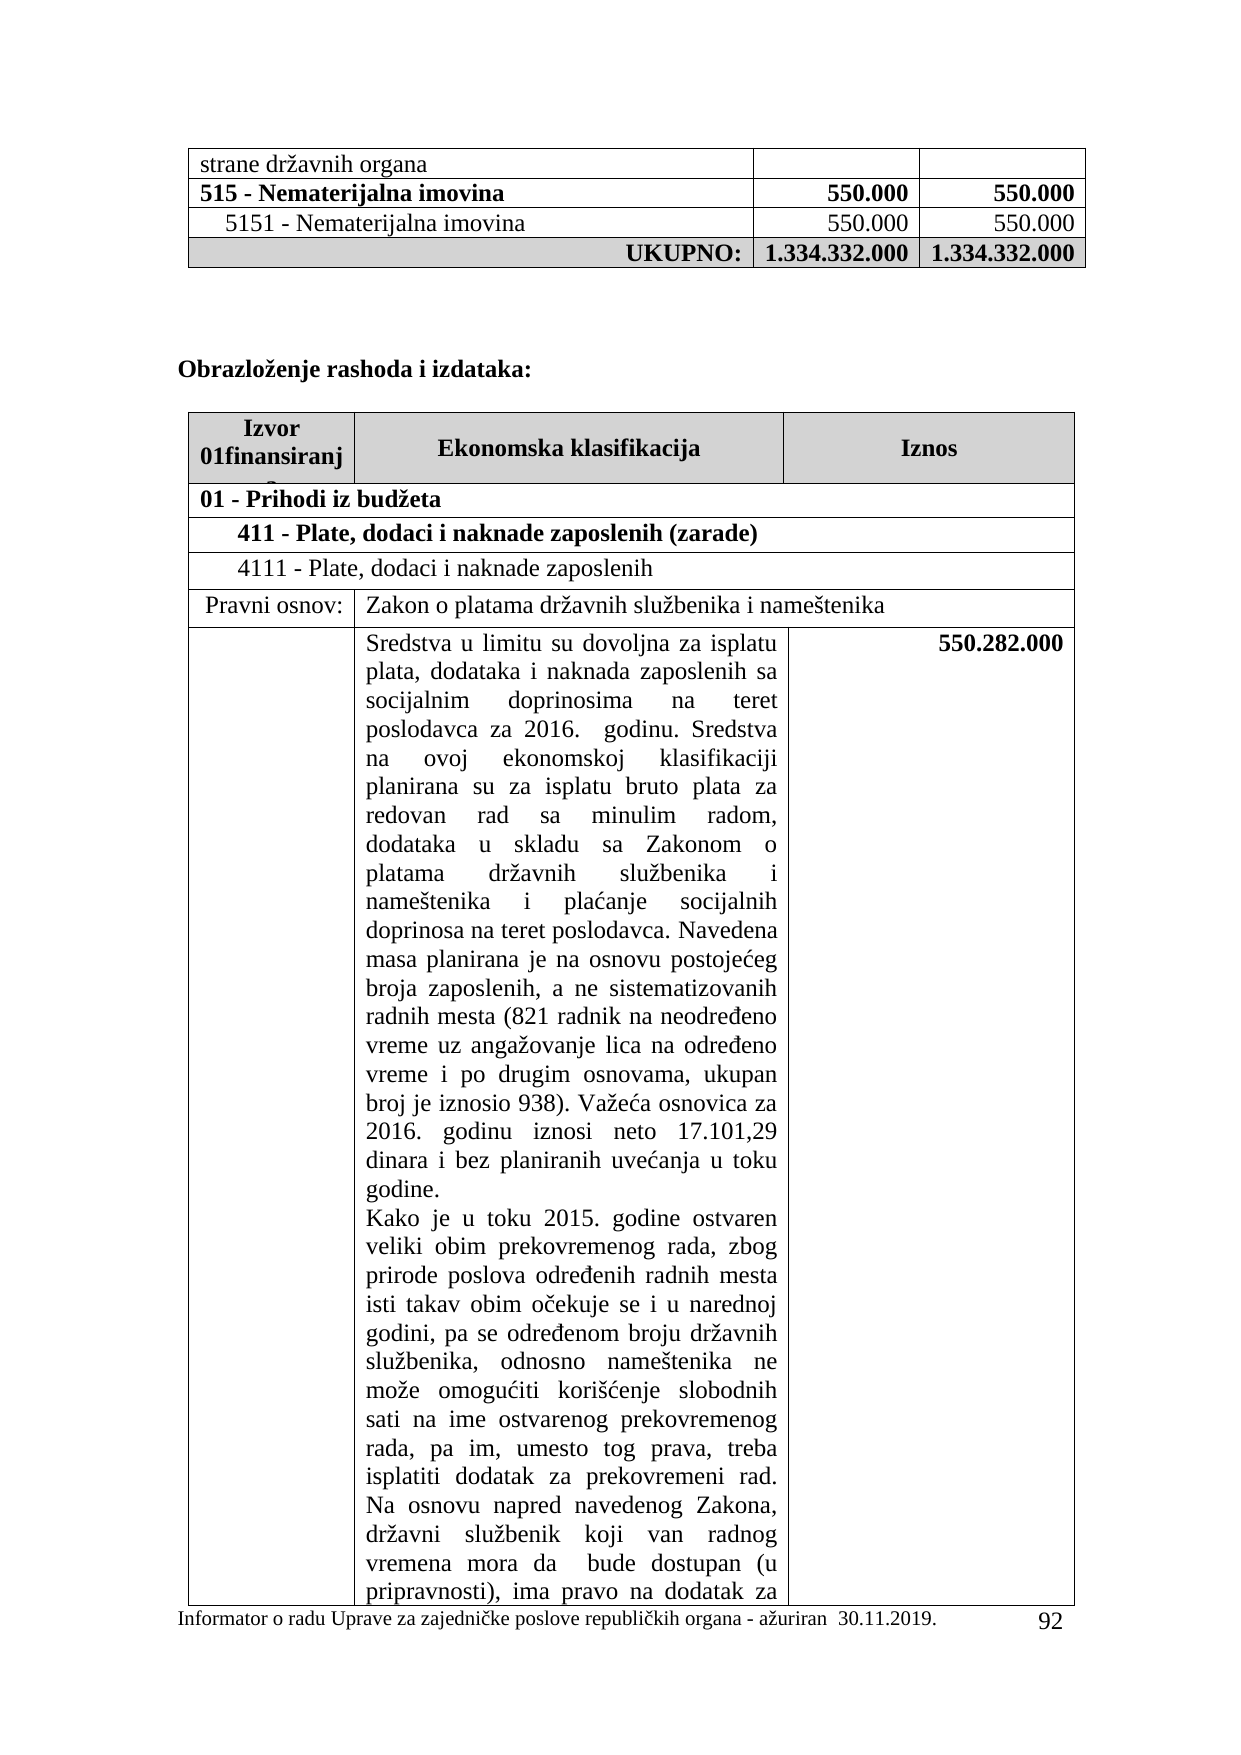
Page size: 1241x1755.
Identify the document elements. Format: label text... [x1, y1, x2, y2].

table_header Izvor 01finansiranja [189, 413, 354, 483]
table_cell 1.334.332.000 [754, 238, 919, 267]
table_cell Sredstva u limitu su dovolјna za isplatu plata, dodataka i naknada zaposlenih sa socijalnim doprinosima na teret poslodavca za 2016. godinu. Sredstva na ovoj ekonomskoj klasifikaciji planirana su za isplatu bruto plata za redovan rad sa minulim radom, dodataka u skladu sa Zakonom o platama državnih službenika i nameštenika i plaćanje socijalnih doprinosa na teret poslodavca. Navedena masa planirana je na osnovu postojećeg broja zaposlenih, a ne sistematizovanih radnih mesta (821 radnik na neodređeno vreme uz angažovanje lica na određeno vreme i po drugim osnovama, ukupan broj je iznosio 938). Važeća osnovica za 2016. godinu iznosi neto 17.101,29 dinara i bez planiranih uvećanja u toku godine. Kako je u toku 2015. godine ostvaren veliki obim prekovremenog rada, zbog prirode poslova određenih radnih mesta isti takav obim očekuje se i u narednoj godini, pa se određenom broju državnih službenika, odnosno nameštenika ne može omogućiti korišćenje slobodnih sati na ime ostvarenog prekovremenog rada, pa im, umesto tog prava, treba isplatiti dodatak za prekovremeni rad. Na osnovu napred navedenog Zakona, državni službenik koji van radnog vremena mora da bude dostupan (u pripravnosti), ima pravo na dodatak za [355, 628, 788, 1605]
table_cell 515 - Nematerijalna imovina [189, 179, 753, 207]
table_cell [189, 628, 354, 1605]
table_cell 4111 - Plate, dodaci i naknade zaposlenih [189, 553, 1074, 589]
table_cell 550.000 [754, 208, 919, 237]
table_cell [754, 149, 919, 177]
table_cell 1.334.332.000 [920, 238, 1085, 267]
table_cell 550.000 [920, 208, 1085, 237]
table_cell 550.000 [754, 179, 919, 207]
table_cell Zakon o platama državnih službenika i nameštenika [355, 590, 1074, 627]
table_header Iznos [784, 413, 1074, 483]
table_cell 5151 - Nematerijalna imovina [189, 208, 753, 237]
table_cell UKUPNO: [189, 238, 753, 267]
table_cell strane državnih organa [189, 149, 753, 177]
text Obrazloženje rashoda i izdataka: [177, 354, 1063, 383]
table_cell [920, 149, 1085, 177]
table_cell Pravni osnov: [189, 590, 354, 627]
table_cell 411 - Plate, dodaci i naknade zaposlenih (zarade) [189, 518, 1074, 552]
table_cell 550.000 [920, 179, 1085, 207]
table_cell 01 - Prihodi iz budžeta [189, 484, 1074, 517]
table_cell 550.282.000 [789, 628, 1074, 1605]
table_header Ekonomska klasifikacija [355, 413, 783, 483]
